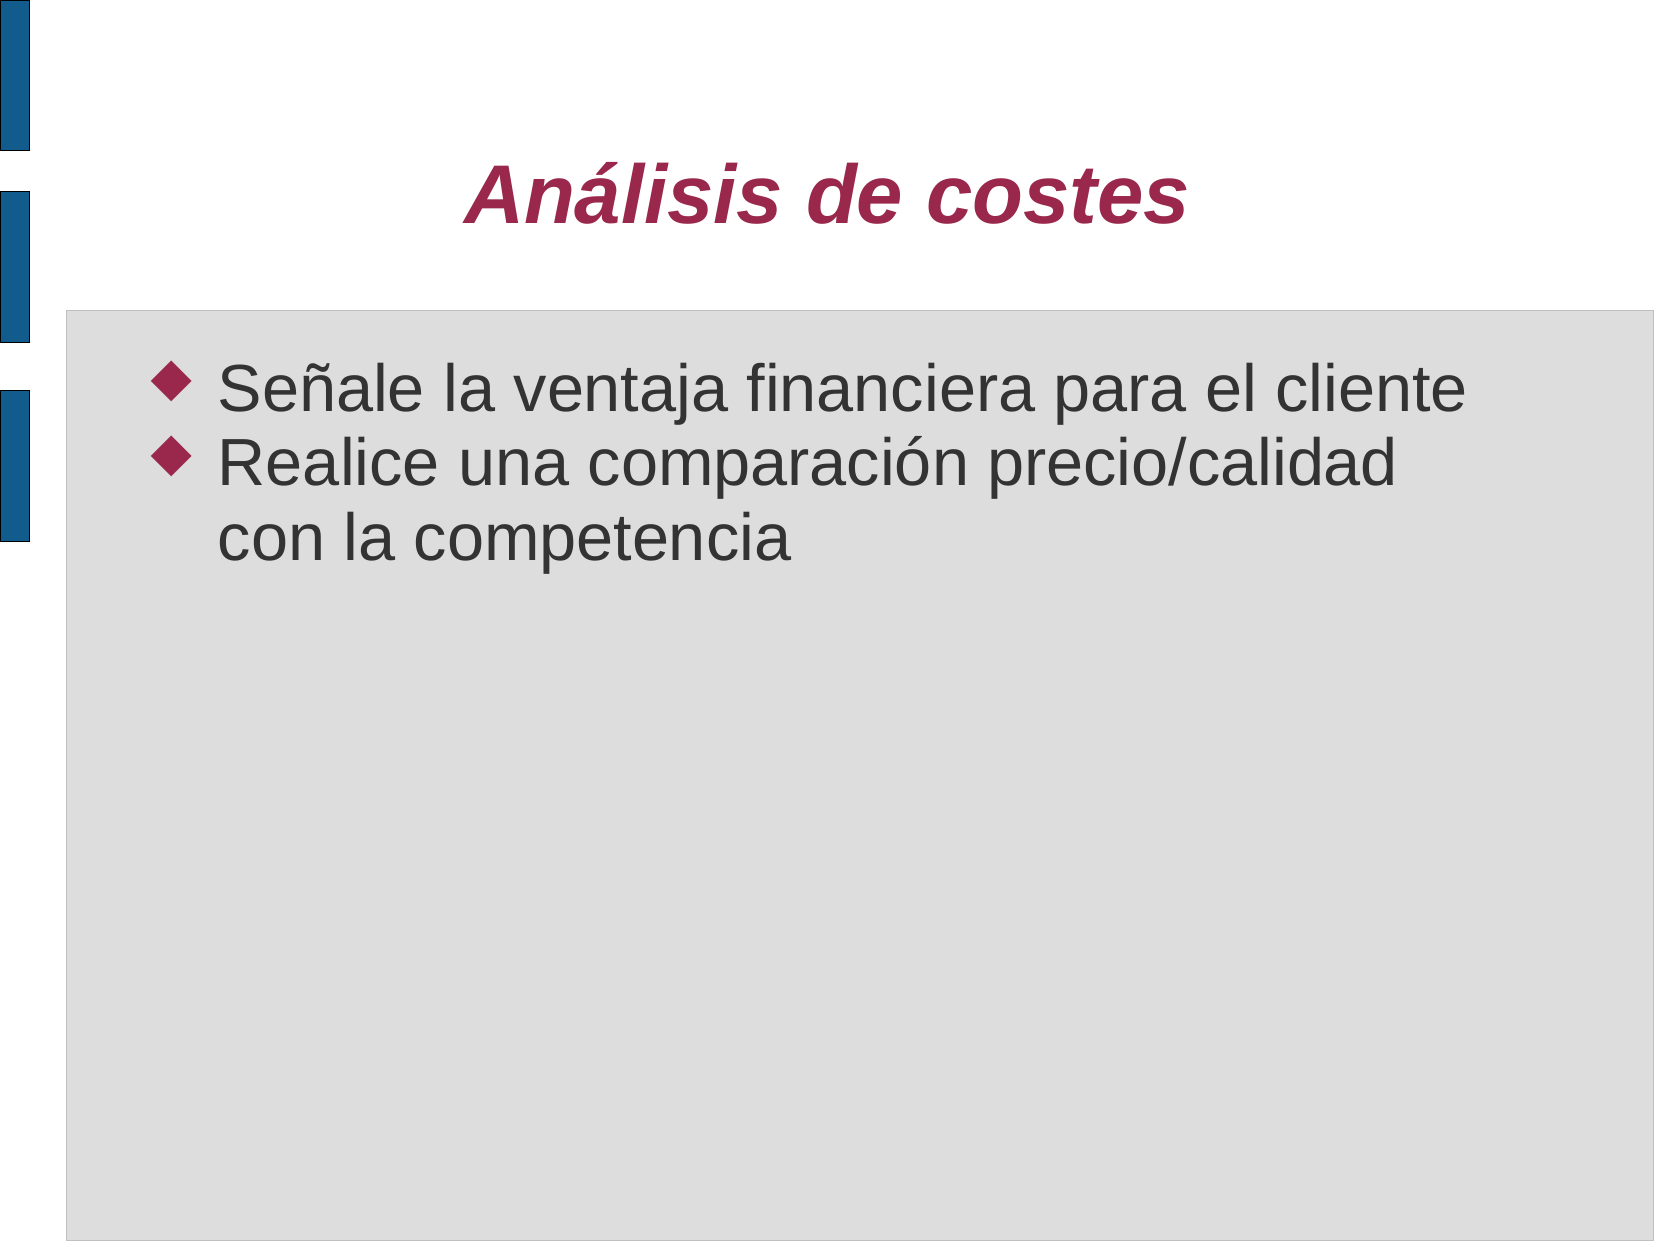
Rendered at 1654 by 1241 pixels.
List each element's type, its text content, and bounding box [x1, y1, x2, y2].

title Análisis de costes [121, 91, 1534, 299]
list Señale la ventaja financiera para el cliente Realice una comparación precio/calidad con la competencia [134, 350, 1516, 1133]
